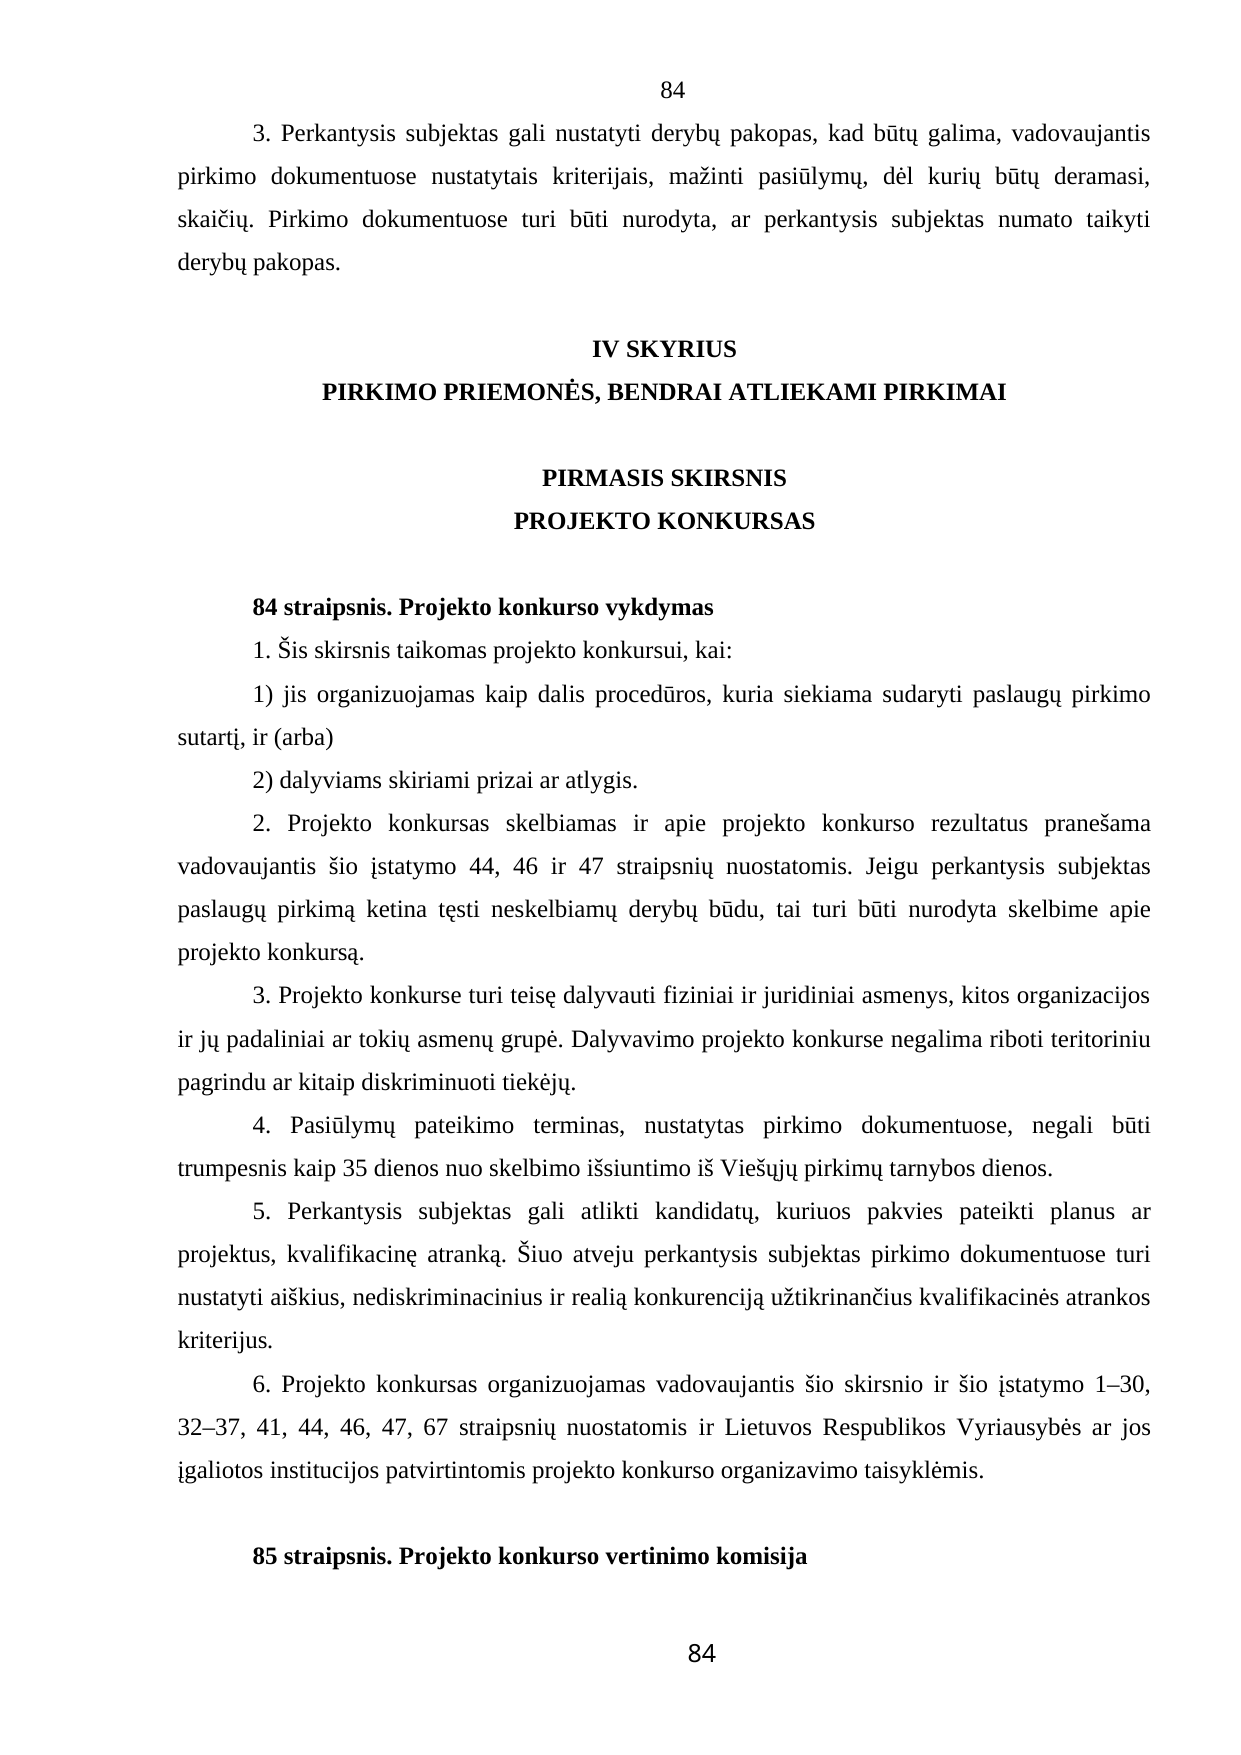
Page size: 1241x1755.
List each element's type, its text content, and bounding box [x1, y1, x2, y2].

text 3. Projekto konkurse turi teisę dalyvauti fiziniai ir juridiniai asmenys, kitos organizacijos ir jų padaliniai ar tokių asmenų grupė. Dalyvavimo projekto konkurse negalima riboti teritoriniu pagrindu ar kitaip diskriminuoti tiekėjų. [177, 981, 1152, 1096]
text 2) dalyviams skiriami prizai ar atlygis. [177, 765, 1152, 794]
text 4. Pasiūlymų pateikimo terminas, nustatytas pirkimo dokumentuose, negali būti trumpesnis kaip 35 dienos nuo skelbimo išsiuntimo iš Viešųjų pirkimų tarnybos dienos. [177, 1110, 1152, 1182]
text IV SKYRIUS [177, 334, 1152, 362]
text 3. Perkantysis subjektas gali nustatyti derybų pakopas, kad būtų galima, vadovaujantis pirkimo dokumentuose nustatytais kriterijais, mažinti pasiūlymų, dėl kurių būtų deramasi, skaičių. Pirkimo dokumentuose turi būti nurodyta, ar perkantysis subjektas numato taikyti derybų pakopas. [177, 118, 1152, 276]
subtitle 2. Projekto konkursas skelbiamas ir apie projekto konkurso rezultatus pranešama vadovaujantis šio įstatymo 44, 46 ir 47 straipsnių nuostatomis. Jeigu perkantysis subjektas paslaugų pirkimą ketina tęsti neskelbiamų derybų būdu, tai turi būti nurodyta skelbime apie projekto konkursą. [177, 808, 1152, 966]
text 1) jis organizuojamas kaip dalis procedūros, kuria siekiama sudaryti paslaugų pirkimo sutartį, ir (arba) [177, 679, 1152, 751]
text 6. Projekto konkursas organizuojamas vadovaujantis šio skirsnio ir šio įstatymo 1–30, 32–37, 41, 44, 46, 47, 67 straipsnių nuostatomis ir Lietuvos Respublikos Vyriausybės ar jos įgaliotos institucijos patvirtintomis projekto konkurso organizavimo taisyklėmis. [177, 1369, 1152, 1484]
text 1. Šis skirsnis taikomas projekto konkursui, kai: [177, 636, 1152, 664]
text 5. Perkantysis subjektas gali atlikti kandidatų, kuriuos pakvies pateikti planus ar projektus, kvalifikacinę atranką. Šiuo atveju perkantysis subjektas pirkimo dokumentuose turi nustatyti aiškius, nediskriminacinius ir realią konkurenciją užtikrinančius kvalifikacinės atrankos kriterijus. [177, 1196, 1152, 1354]
text 84 straipsnis. Projekto konkurso vykdymas [177, 592, 1152, 621]
text 85 straipsnis. Projekto konkurso vertinimo komisija [177, 1541, 1152, 1570]
text PIRMASIS SKIRSNIS [177, 463, 1152, 492]
text PIRKIMO PRIEMONĖS, BENDRAI ATLIEKAMI PIRKIMAI [177, 377, 1152, 406]
text PROJEKTO KONKURSAS [177, 506, 1152, 535]
